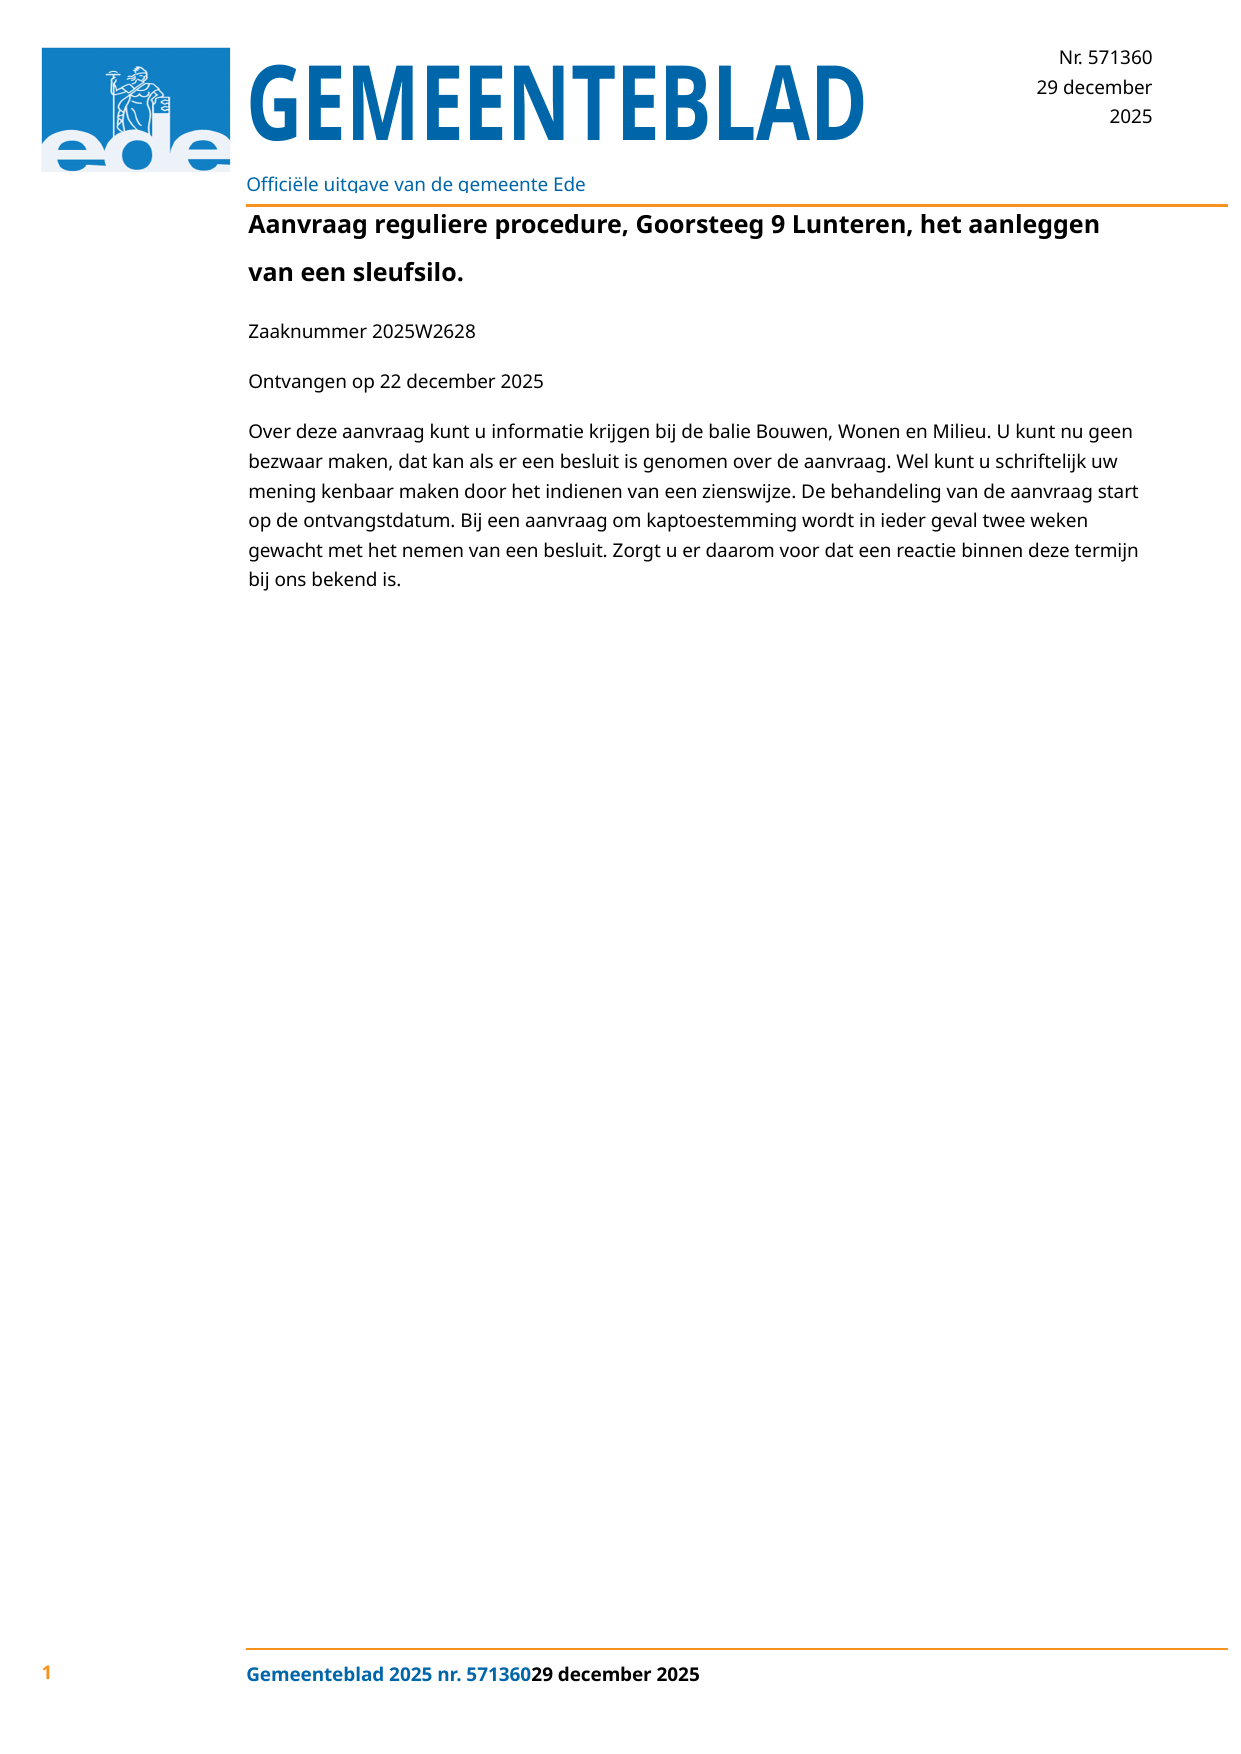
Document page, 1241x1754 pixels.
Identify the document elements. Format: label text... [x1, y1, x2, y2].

text Aanvraag reguliere procedure, Goorsteeg 9 Lunteren, het aanleggen van een sleufsilo. [248, 207, 1152, 288]
text Ontvangen op 22 december 2025 [248, 368, 1152, 394]
text Over deze aanvraag kunt u informatie krijgen bij de balie Bouwen, Wonen en Milieu. U kunt nu geen bezwaar maken, dat kan als er een besluit is genomen over de aanvraag. Wel kunt u schriftelijk uw mening kenbaar maken door het indienen van een zienswijze. De behandeling van de aanvraag start op de ontvangstdatum. Bij een aanvraag om kaptoestemming wordt in ieder geval twee weken gewacht met het nemen van een besluit. Zorgt u er daarom voor dat een reactie binnen deze termijn bij ons bekend is. [248, 419, 1152, 592]
picture [41, 47, 231, 172]
text Zaaknummer 2025W2628 [248, 318, 1152, 344]
